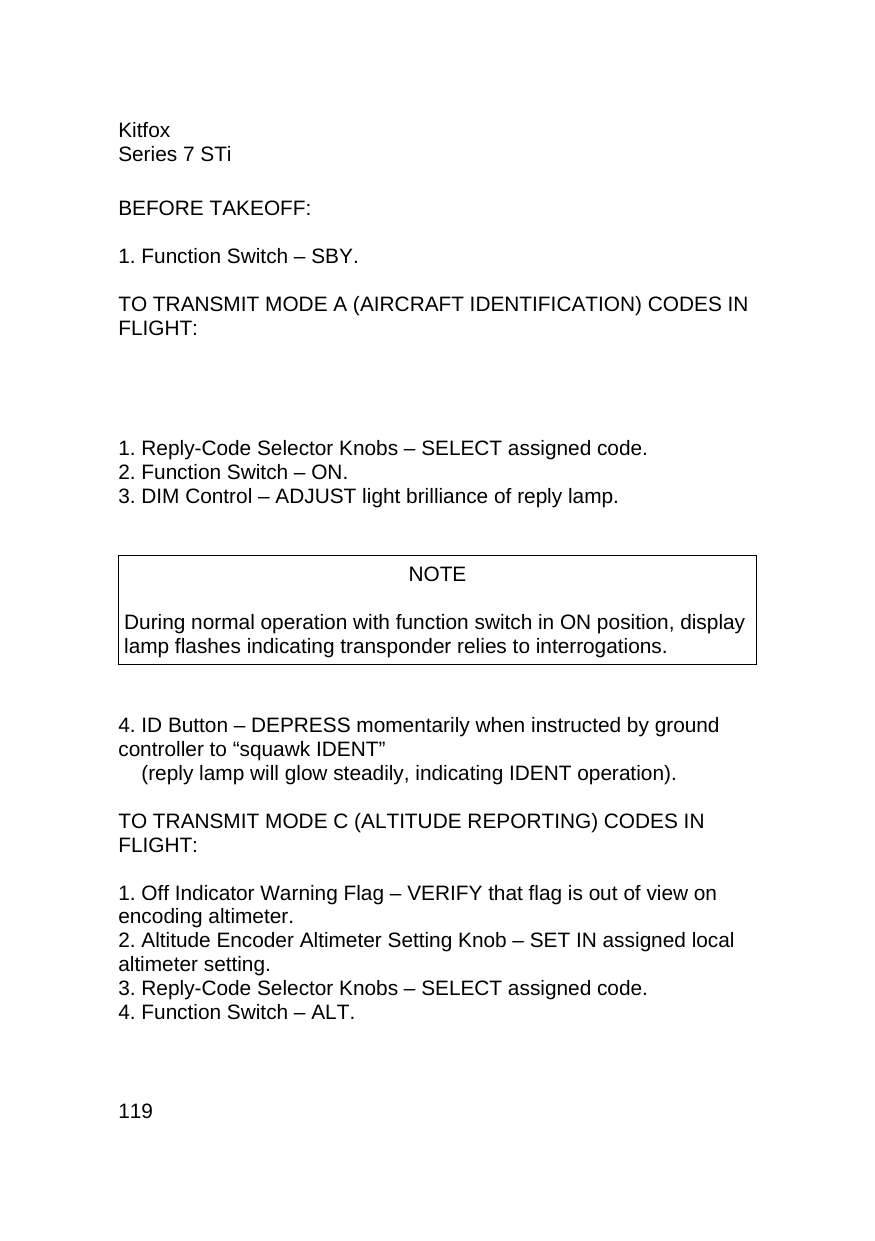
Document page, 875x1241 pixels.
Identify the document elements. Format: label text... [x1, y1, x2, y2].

text TO TRANSMIT MODE C (ALTITUDE REPORTING) CODES IN FLIGHT: [118, 808, 756, 856]
text BEFORE TAKEOFF: [118, 196, 756, 220]
text 2. Function Switch – ON. [118, 459, 756, 483]
text 2. Altitude Encoder Altimeter Setting Knob – SET IN assigned local altimeter setting. [118, 928, 756, 976]
text 1. Reply-Code Selector Knobs – SELECT assigned code. [118, 436, 756, 459]
table_header NOTE During normal operation with function switch in ON position, display lamp flashes indicating transponder relies to interrogations. [119, 556, 756, 664]
text 4. ID Button – DEPRESS momentarily when instructed by ground controller to “squawk IDENT” [118, 713, 756, 761]
text 1. Function Switch – SBY. [118, 244, 756, 268]
text TO TRANSMIT MODE A (AIRCRAFT IDENTIFICATION) CODES IN FLIGHT: [118, 292, 756, 340]
text 4. Function Switch – ALT. [118, 1000, 756, 1024]
text 3. DIM Control – ADJUST light brilliance of reply lamp. [118, 483, 756, 507]
text 3. Reply-Code Selector Knobs – SELECT assigned code. [118, 976, 756, 1000]
text (reply lamp will glow steadily, indicating IDENT operation). [118, 761, 756, 784]
text 1. Off Indicator Warning Flag – VERIFY that flag is out of view on encoding altimeter. [118, 880, 756, 928]
